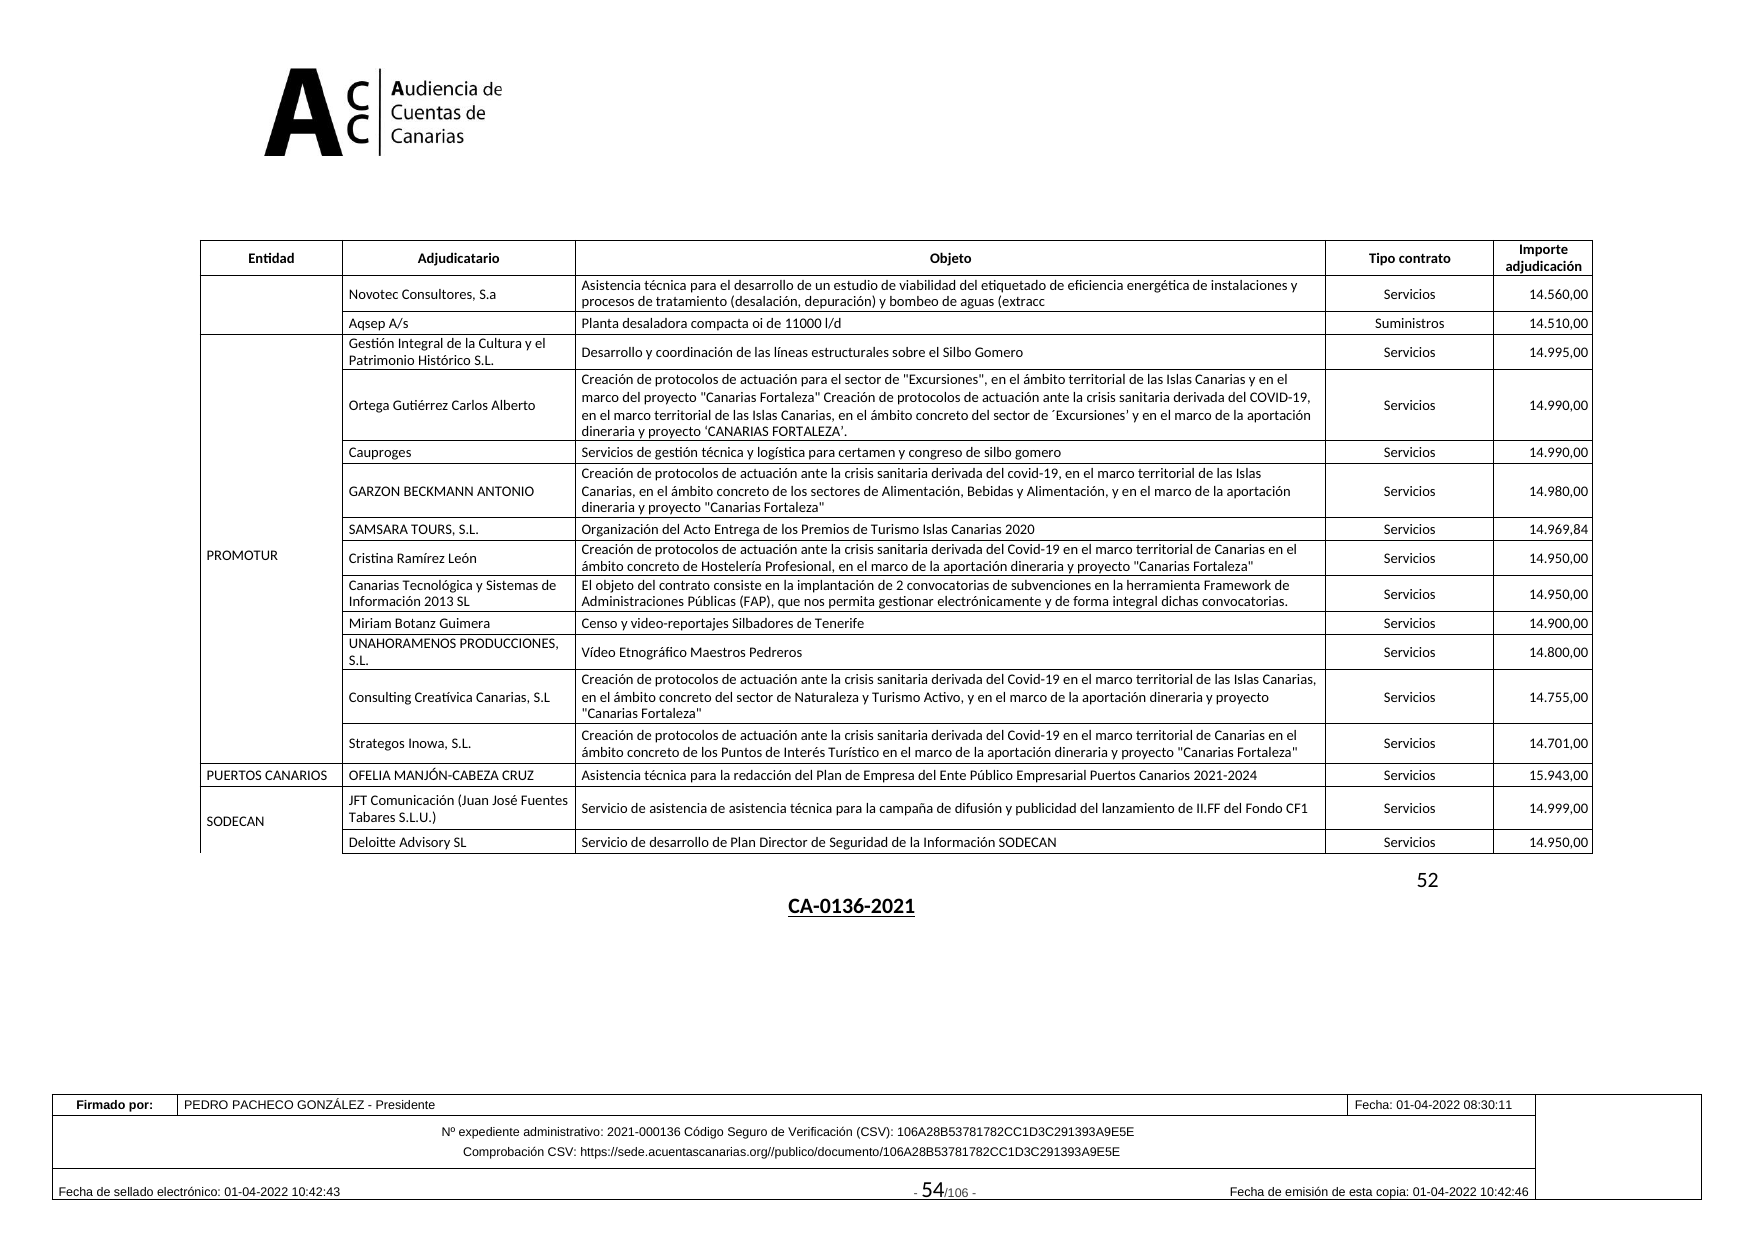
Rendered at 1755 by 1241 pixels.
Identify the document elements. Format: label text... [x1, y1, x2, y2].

table_cell El objeto del contrato consiste en la implantación de 2 convocatorias de subvenciones en la herramienta Framework de Administraciones Públicas (FAP), que nos permita gestionar electrónicamente y de forma integral dichas convocatorias. [576, 576, 1325, 611]
table_cell Novotec Consultores, S.a [343, 276, 575, 311]
table_cell 14.755,00 [1494, 670, 1592, 722]
table_cell PUERTOS CANARIOS [201, 764, 342, 786]
table_cell 14.980,00 [1494, 464, 1592, 517]
table_header Entidad [201, 241, 342, 275]
table_header Importe adjudicación [1494, 241, 1592, 275]
table_cell Gestión Integral de la Cultura y el Patrimonio Histórico S.L. [343, 335, 575, 369]
table_cell 15.943,00 [1494, 764, 1592, 786]
table_cell Cristina Ramírez León [343, 541, 575, 575]
table_cell JFT Comunicación (Juan José Fuentes Tabares S.L.U.) [343, 787, 575, 829]
table_cell Creación de protocolos de actuación ante la crisis sanitaria derivada del Covid-19 en el marco territorial de Canarias en el ámbito concreto de Hostelería Profesional, en el marco de la aportación dineraria y proyecto "Canarias Fortaleza" [576, 541, 1325, 575]
table_cell 14.560,00 [1494, 276, 1592, 311]
table_cell Strategos Inowa, S.L. [343, 724, 575, 763]
table_cell Servicios [1326, 464, 1493, 517]
table_cell GARZON BECKMANN ANTONIO [343, 464, 575, 517]
table_cell OFELIA MANJÓN-CABEZA CRUZ [343, 764, 575, 786]
table_cell Servicios [1326, 576, 1493, 611]
table_cell SODECAN [201, 787, 342, 853]
table_cell Planta desaladora compacta oi de 11000 l/d [576, 312, 1325, 333]
table_cell Deloitte Advisory SL [343, 830, 575, 853]
table_cell Servicio de desarrollo de Plan Director de Seguridad de la Información SODECAN [576, 830, 1325, 853]
table_header Adjudicatario [343, 241, 575, 275]
table_cell PROMOTUR [201, 335, 342, 763]
table_cell Servicios [1326, 724, 1493, 763]
table_cell 14.701,00 [1494, 724, 1592, 763]
table_cell Suministros [1326, 312, 1493, 333]
table_cell 14.950,00 [1494, 576, 1592, 611]
table_cell Ortega Gutiérrez Carlos Alberto [343, 370, 575, 440]
table_cell 14.510,00 [1494, 312, 1592, 333]
table_cell Servicios [1326, 541, 1493, 575]
table_cell 14.990,00 [1494, 370, 1592, 440]
table_cell Servicios [1326, 612, 1493, 634]
table_cell SAMSARA TOURS, S.L. [343, 518, 575, 540]
table_cell Servicios [1326, 830, 1493, 853]
table_cell 14.995,00 [1494, 335, 1592, 369]
table_cell Servicios [1326, 441, 1493, 463]
table_cell Creación de protocolos de actuación ante la crisis sanitaria derivada del Covid-19 en el marco territorial de las Islas Canarias, en el ámbito concreto del sector de Naturaleza y Turismo Activo, y en el marco de la aportación dineraria y proyecto "Canarias Fortaleza" [576, 670, 1325, 722]
table_cell 14.800,00 [1494, 635, 1592, 669]
table_cell UNAHORAMENOS PRODUCCIONES, S.L. [343, 635, 575, 669]
table_cell Cauproges [343, 441, 575, 463]
table_cell Miriam Botanz Guimera [343, 612, 575, 634]
table_cell Servicios [1326, 276, 1493, 311]
table_cell 14.990,00 [1494, 441, 1592, 463]
table_cell Servicios [1326, 370, 1493, 440]
table_cell 14.950,00 [1494, 541, 1592, 575]
table_cell Canarias Tecnológica y Sistemas de Información 2013 SL [343, 576, 575, 611]
table_cell Servicios [1326, 335, 1493, 369]
table_cell Creación de protocolos de actuación ante la crisis sanitaria derivada del covid-19, en el marco territorial de las Islas Canarias, en el ámbito concreto de los sectores de Alimentación, Bebidas y Alimentación, y en el marco de la aportación dineraria y proyecto "Canarias Fortaleza" [576, 464, 1325, 517]
text 52 [1414, 866, 1441, 893]
table_cell Servicios de gestión técnica y logística para certamen y congreso de silbo gomero [576, 441, 1325, 463]
table_cell Servicios [1326, 518, 1493, 540]
table_cell 14.950,00 [1494, 830, 1592, 853]
table_cell Servicio de asistencia de asistencia técnica para la campaña de difusión y publicidad del lanzamiento de II.FF del Fondo CF1 [576, 787, 1325, 829]
table_cell Servicios [1326, 764, 1493, 786]
table_cell 14.999,00 [1494, 787, 1592, 829]
table_cell Creación de protocolos de actuación para el sector de "Excursiones", en el ámbito territorial de las Islas Canarias y en el marco del proyecto "Canarias Fortaleza" Creación de protocolos de actuación ante la crisis sanitaria derivada del COVID-19, en el marco territorial de las Islas Canarias, en el ámbito concreto del sector de ´Excursiones’ y en el marco de la aportación dineraria y proyecto ‘CANARIAS FORTALEZA’. [576, 370, 1325, 440]
table_cell 14.900,00 [1494, 612, 1592, 634]
table_header Tipo contrato [1326, 241, 1493, 275]
table_cell Creación de protocolos de actuación ante la crisis sanitaria derivada del Covid-19 en el marco territorial de Canarias en el ámbito concreto de los Puntos de Interés Turístico en el marco de la aportación dineraria y proyecto "Canarias Fortaleza" [576, 724, 1325, 763]
text CA-0136-2021 [262, 893, 1441, 919]
table_cell Vídeo Etnográfico Maestros Pedreros [576, 635, 1325, 669]
table_cell Consulting Creatívica Canarias, S.L [343, 670, 575, 722]
table_cell Servicios [1326, 635, 1493, 669]
table_cell Asistencia técnica para el desarrollo de un estudio de viabilidad del etiquetado de eficiencia energética de instalaciones y procesos de tratamiento (desalación, depuración) y bombeo de aguas (extracc [576, 276, 1325, 311]
table_cell Servicios [1326, 787, 1493, 829]
table_cell Organización del Acto Entrega de los Premios de Turismo Islas Canarias 2020 [576, 518, 1325, 540]
table_cell Asistencia técnica para la redacción del Plan de Empresa del Ente Público Empresarial Puertos Canarios 2021-2024 [576, 764, 1325, 786]
table_cell Aqsep A/s [343, 312, 575, 333]
table_cell Servicios [1326, 670, 1493, 722]
table_header Objeto [576, 241, 1325, 275]
table_cell Desarrollo y coordinación de las líneas estructurales sobre el Silbo Gomero [576, 335, 1325, 369]
table_cell [201, 276, 342, 333]
table_cell Censo y video-reportajes Silbadores de Tenerife [576, 612, 1325, 634]
table_cell 14.969,84 [1494, 518, 1592, 540]
